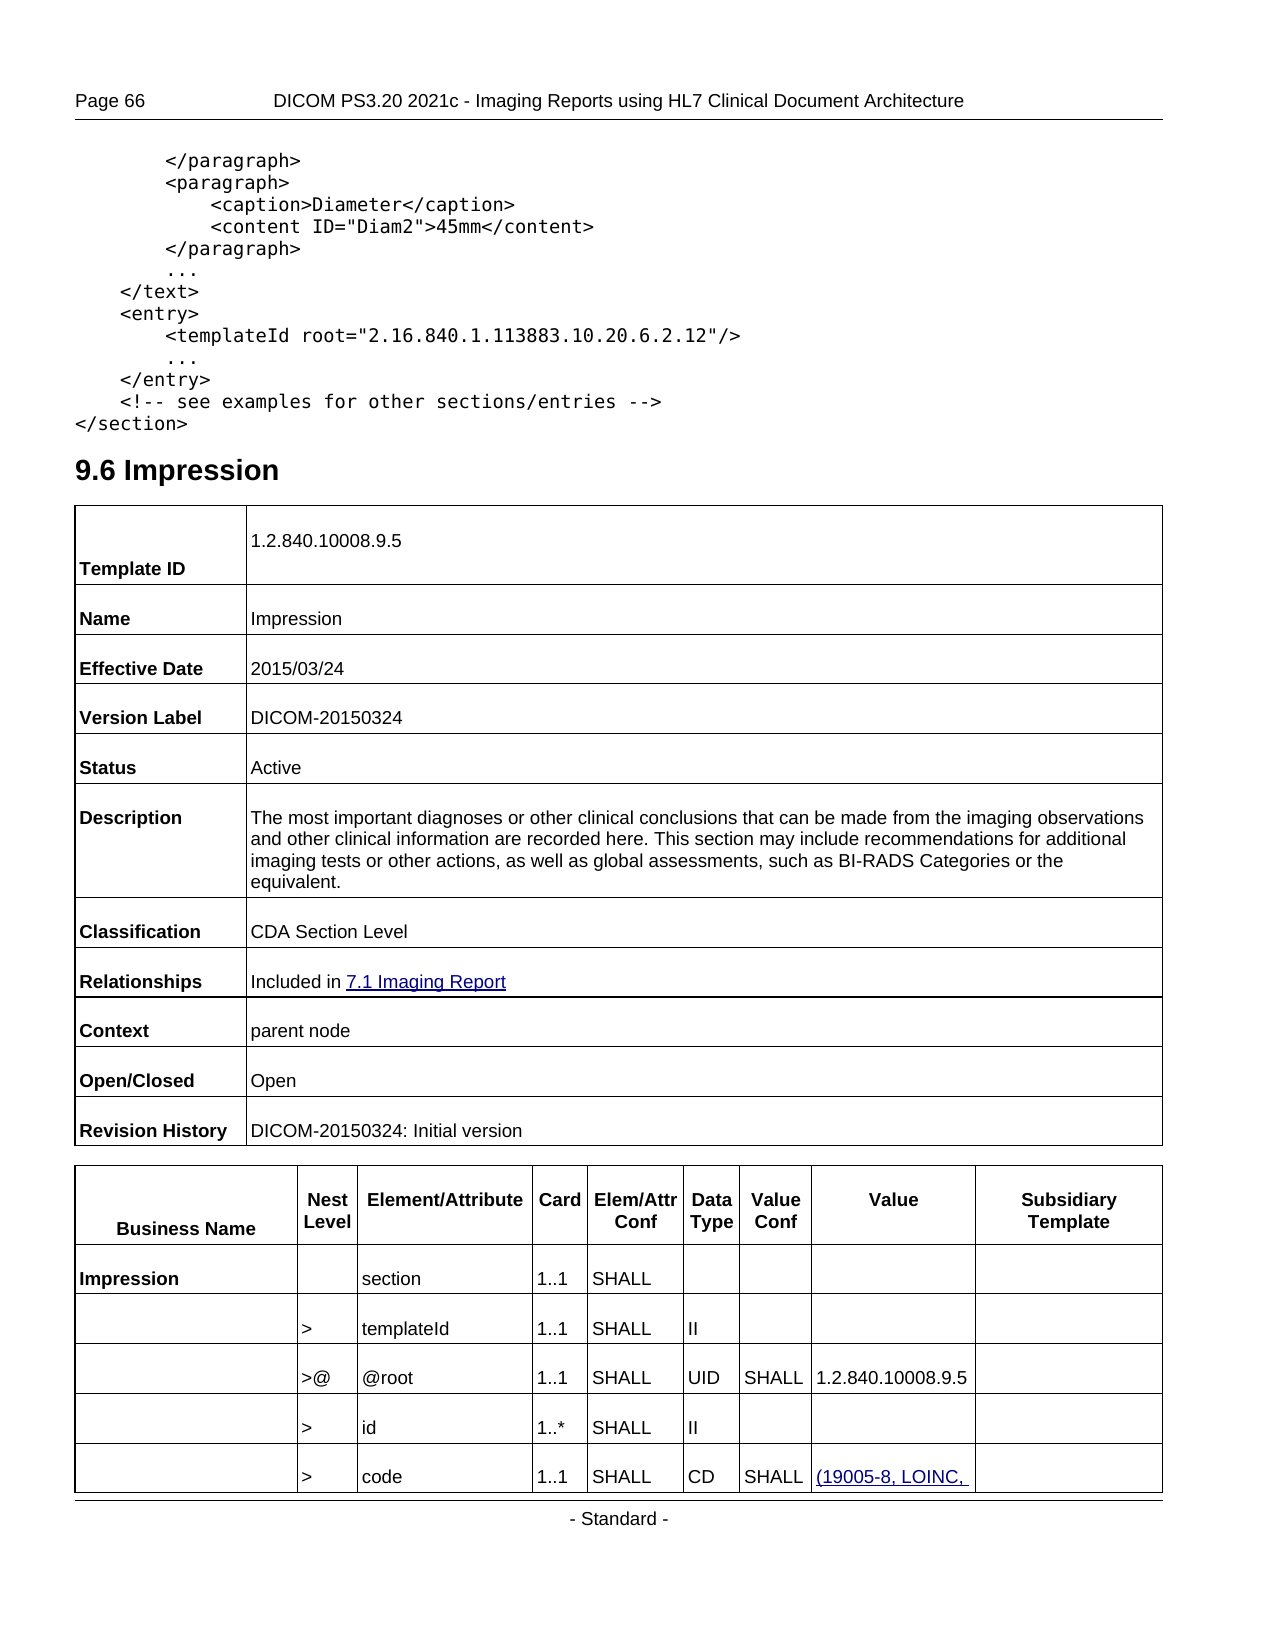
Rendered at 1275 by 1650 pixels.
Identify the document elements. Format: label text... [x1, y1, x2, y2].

text 9.6 Impression [75, 453, 1162, 487]
table_cell SHALL [588, 1394, 683, 1442]
table_header 1.2.840.10008.9.5 [247, 506, 1162, 584]
table_cell [76, 1444, 297, 1492]
table_cell II [684, 1294, 739, 1343]
table_cell Description [76, 784, 246, 897]
table_cell 1..1 [533, 1245, 587, 1293]
table_header Card [533, 1166, 587, 1244]
table_cell Active [247, 734, 1162, 783]
table_cell > [298, 1294, 357, 1343]
table_cell Version Label [76, 684, 246, 733]
table_cell > [298, 1444, 357, 1492]
table_cell Open/Closed [76, 1047, 246, 1096]
table_cell DICOM-20150324: Initial version [247, 1097, 1162, 1145]
table_cell CDA Section Level [247, 898, 1162, 947]
table_cell The most important diagnoses or other clinical conclusions that can be made from the imaging observations and other clinical information are recorded here. This section may include recommendations for additional imaging tests or other actions, as well as global assessments, such as BI-RADS Categories or the equivalent. [247, 784, 1162, 897]
table_header Template ID [76, 506, 246, 584]
table_cell > [298, 1394, 357, 1442]
table_cell [76, 1394, 297, 1442]
table_cell SHALL [588, 1294, 683, 1343]
table_cell id [358, 1394, 532, 1442]
table_header Business Name [76, 1166, 297, 1244]
table_cell [812, 1394, 975, 1442]
table_header Subsidiary Template [976, 1166, 1162, 1244]
table_cell Impression [76, 1245, 297, 1293]
table_cell CD [684, 1444, 739, 1492]
table_cell code [358, 1444, 532, 1492]
table_cell 1..* [533, 1394, 587, 1442]
table_cell SHALL [588, 1245, 683, 1293]
table_cell [976, 1394, 1162, 1442]
table_cell 1..1 [533, 1444, 587, 1492]
text </paragraph> <paragraph> <caption>Diameter</caption> <content ID="Diam2">45mm</content> </paragraph> ... </text> <entry> <templateId root="2.16.840.1.113883.10.20.6.2.12"/> ... </entry> <!-- see examples for other sections/entries --> </section> [75, 150, 1162, 434]
table_cell [298, 1245, 357, 1293]
table_cell 1.2.840.10008.9.5 [812, 1344, 975, 1393]
table_cell SHALL [588, 1444, 683, 1492]
table_cell Status [76, 734, 246, 783]
table_cell parent node [247, 998, 1162, 1046]
table_cell [976, 1444, 1162, 1492]
table_cell Context [76, 998, 246, 1046]
table_cell [812, 1245, 975, 1293]
table_header Data Type [684, 1166, 739, 1244]
table_cell [76, 1294, 297, 1343]
table_header Element/​Attribute [358, 1166, 532, 1244]
table_cell Revision History [76, 1097, 246, 1145]
table_cell Open [247, 1047, 1162, 1096]
table_header Value Conf [740, 1166, 811, 1244]
table_header Value [812, 1166, 975, 1244]
table_cell 1..1 [533, 1344, 587, 1393]
table_header Elem/Attr Conf [588, 1166, 683, 1244]
table_cell Effective Date [76, 635, 246, 683]
table_cell >@ [298, 1344, 357, 1393]
table_cell Relationships [76, 948, 246, 996]
table_cell [976, 1294, 1162, 1343]
table_cell [76, 1344, 297, 1393]
table_cell 1..1 [533, 1294, 587, 1343]
table_cell section [358, 1245, 532, 1293]
table_cell II [684, 1394, 739, 1442]
table_cell [976, 1344, 1162, 1393]
table_cell [740, 1394, 811, 1442]
table_cell 2015/03/24 [247, 635, 1162, 683]
table_header Nest Level [298, 1166, 357, 1244]
table_cell template​Id [358, 1294, 532, 1343]
table_cell DICOM-20150324 [247, 684, 1162, 733]
table_cell Impression [247, 585, 1162, 633]
table_cell Name [76, 585, 246, 633]
table_cell Classification [76, 898, 246, 947]
table_cell [740, 1294, 811, 1343]
table_cell Included in 7.1 Imaging Report [247, 948, 1162, 996]
table_cell [684, 1245, 739, 1293]
table_cell [976, 1245, 1162, 1293]
table_cell SHALL [588, 1344, 683, 1393]
table_cell [812, 1294, 975, 1343]
table_cell SHALL [740, 1344, 811, 1393]
table_cell @root [358, 1344, 532, 1393]
table_cell SHALL [740, 1444, 811, 1492]
table_cell [740, 1245, 811, 1293]
table_cell (19005-8, LOINC, [812, 1444, 975, 1492]
table_cell UID [684, 1344, 739, 1393]
